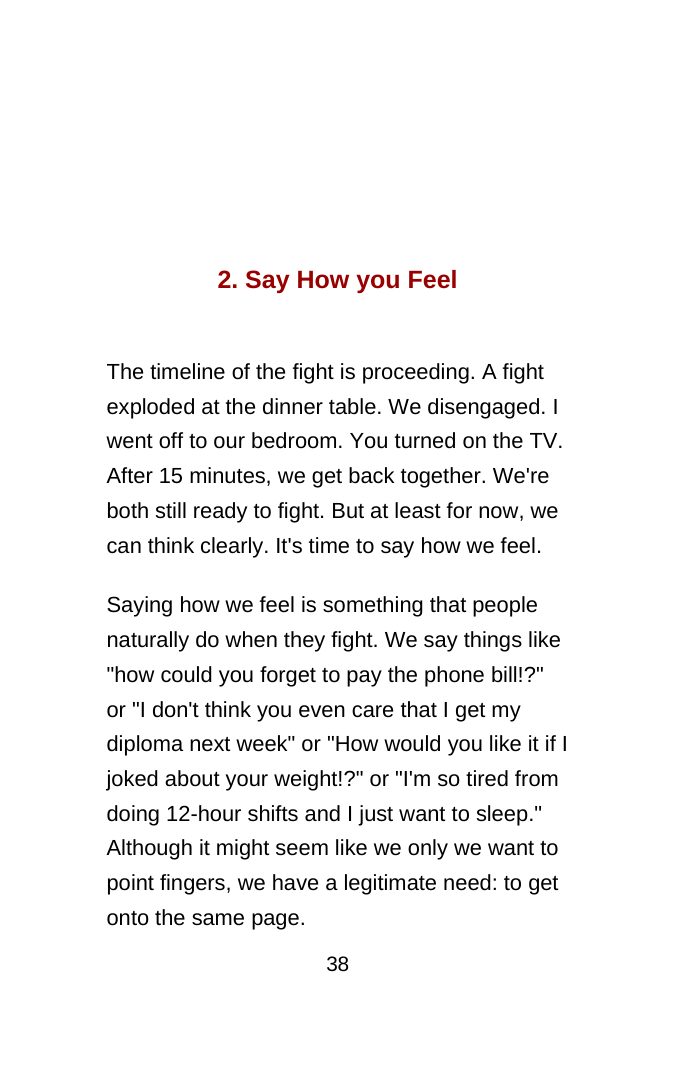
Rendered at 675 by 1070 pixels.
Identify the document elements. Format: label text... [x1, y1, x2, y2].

text Saying how we feel is something that people naturally do when they fight. We say things like "how could you forget to pay the phone bill!?" or "I don't think you even care that I get my diploma next week" or "How would you like it if I joked about your weight!?" or "I'm so tired from doing 12-hour shifts and I just want to sleep." Although it might seem like we only we want to point fingers, we have a legitimate need: to get onto the same page. [106, 592, 568, 930]
text The timeline of the fight is proceeding. A fight exploded at the dinner table. We disengaged. I went off to our bedroom. You turned on the TV. After 15 minutes, we get back together. We're both still ready to fight. But at least for now, we can think clearly. It's time to say how we feel. [106, 359, 568, 558]
subtitle 2. Say How you Feel [106, 265, 568, 293]
